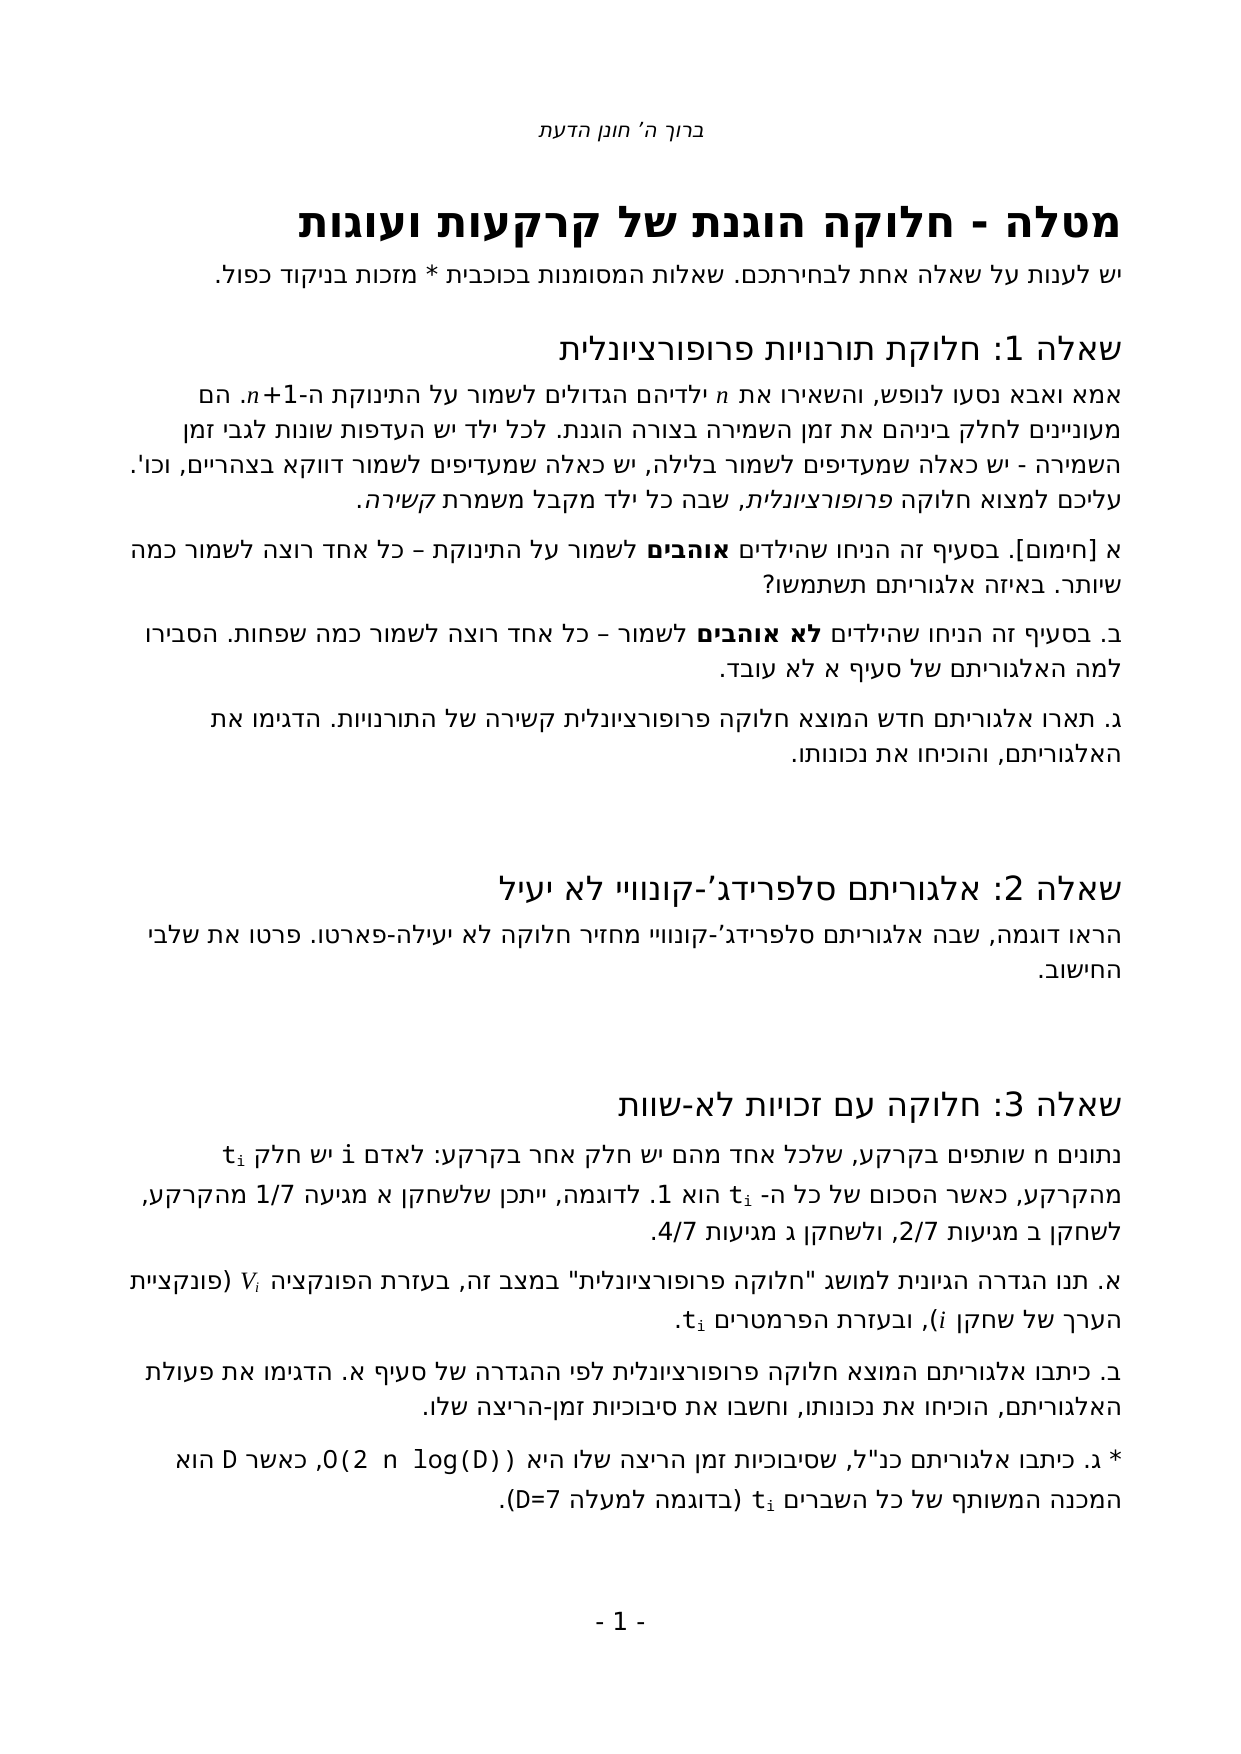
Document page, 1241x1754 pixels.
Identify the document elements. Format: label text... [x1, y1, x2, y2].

subtitle שאלה 2: אלגוריתם סלפרידג’-קונוויי לא יעיל [118, 869, 1122, 908]
text אמא ואבא נסעו לנופש, והשאירו את n ילדיהם הגדולים לשמור על התינוקת ה-1+n. הם מעוניינים לחלק ביניהם את זמן השמירה בצורה הוגנת. לכל ילד יש העדפות שונות לגבי זמן השמירה - יש כאלה שמעדיפים לשמור בלילה, יש כאלה שמעדיפים לשמור דווקא בצהריים, וכו'. עליכם למצוא חלוקה פרופורציונלית, שבה כל ילד מקבל משמרת קשירה. [118, 380, 1122, 515]
subtitle שאלה 3: חלוקה עם זכויות לא-שוות [118, 1086, 1122, 1124]
text יש לענות על שאלה אחת לבחירתכם. שאלות המסומנות בכוכבית * מזכות בניקוד כפול. [118, 260, 1122, 289]
text ג. תארו אלגוריתם חדש המוצא חלוקה פרופורציונלית קשירה של התורנויות. הדגימו את האלגוריתם, והוכיחו את נכונותו. [118, 704, 1122, 768]
text * ג. כיתבו אלגוריתם כנ"ל, שסיבוכיות זמן הריצה שלו היא O(2 n log(D)), כאשר D הוא המכנה המשותף של כל השברים ti (בדוגמה למעלה D=7). [118, 1441, 1122, 1515]
text ב. כיתבו אלגוריתם המוצא חלוקה פרופורציונלית לפי ההגדרה של סעיף א. הדגימו את פעולת האלגוריתם, הוכיחו את נכונותו, וחשבו את סיבוכיות זמן-הריצה שלו. [118, 1357, 1122, 1421]
text א. תנו הגדרה הגיונית למושג "חלוקה פרופורציונלית" במצב זה, בעזרת הפונקציה Vi (פונקציית הערך של שחקן i), ובעזרת הפרמטרים ti. [118, 1266, 1122, 1336]
text נתונים n שותפים בקרקע, שלכל אחד מהם יש חלק אחר בקרקע: לאדם i יש חלק ti מהקרקע, כאשר הסכום של כל ה- ti הוא 1. לדוגמה, ייתכן שלשחקן א מגיעה 1/7 מהקרקע, לשחקן ב מגיעות 2/7, ולשחקן ג מגיעות 4/7. [118, 1137, 1122, 1246]
subtitle מטלה - חלוקה הוגנת של קרקעות ועוגות [118, 197, 1122, 248]
text ב. בסעיף זה הניחו שהילדים לא אוהבים לשמור – כל אחד רוצה לשמור כמה שפחות. הסבירו למה האלגוריתם של סעיף א לא עובד. [118, 620, 1122, 684]
subtitle שאלה 1: חלוקת תורנויות פרופורציונלית [118, 329, 1122, 368]
text א [חימום]. בסעיף זה הניחו שהילדים אוהבים לשמור על התינוקת – כל אחד רוצה לשמור כמה שיותר. באיזה אלגוריתם תשתמשו? [118, 535, 1122, 599]
text הראו דוגמה, שבה אלגוריתם סלפרידג’-קונוויי מחזיר חלוקה לא יעילה-פארטו. פרטו את שלבי החישוב. [118, 921, 1122, 985]
